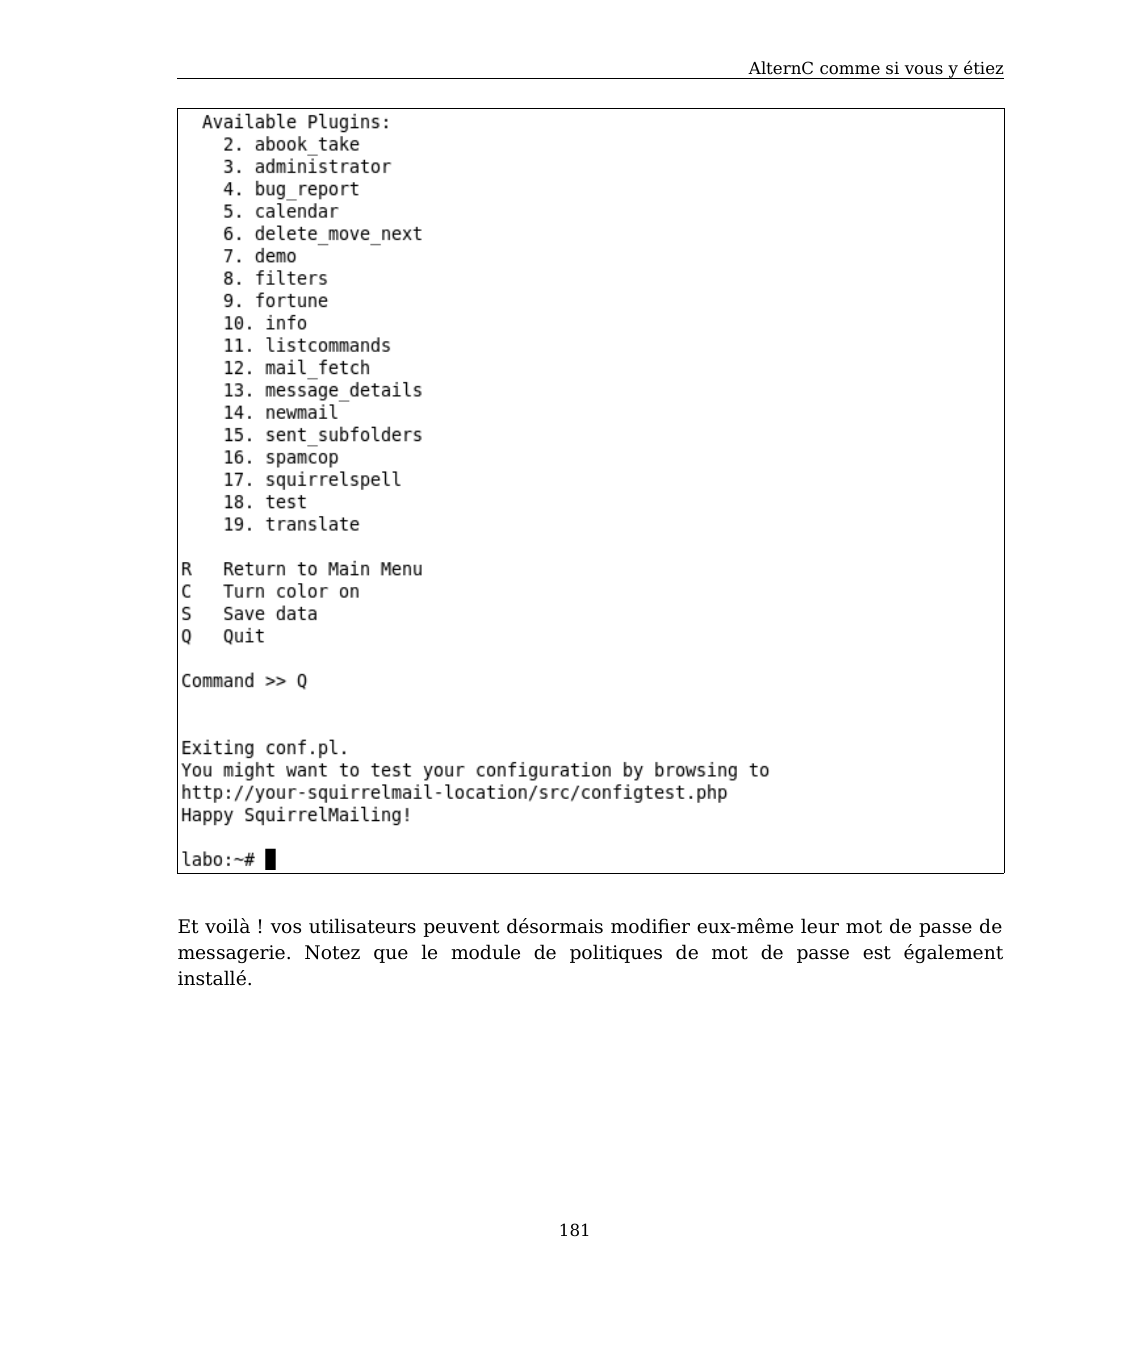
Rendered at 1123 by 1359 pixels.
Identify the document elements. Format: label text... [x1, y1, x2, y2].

text Et voilà ! vos utilisateurs peuvent désormais modifier eux-même leur mot de passe de messagerie. Notez que le module de politiques de mot de passe est également installé. [177, 916, 1004, 990]
picture [180, 111, 1001, 870]
